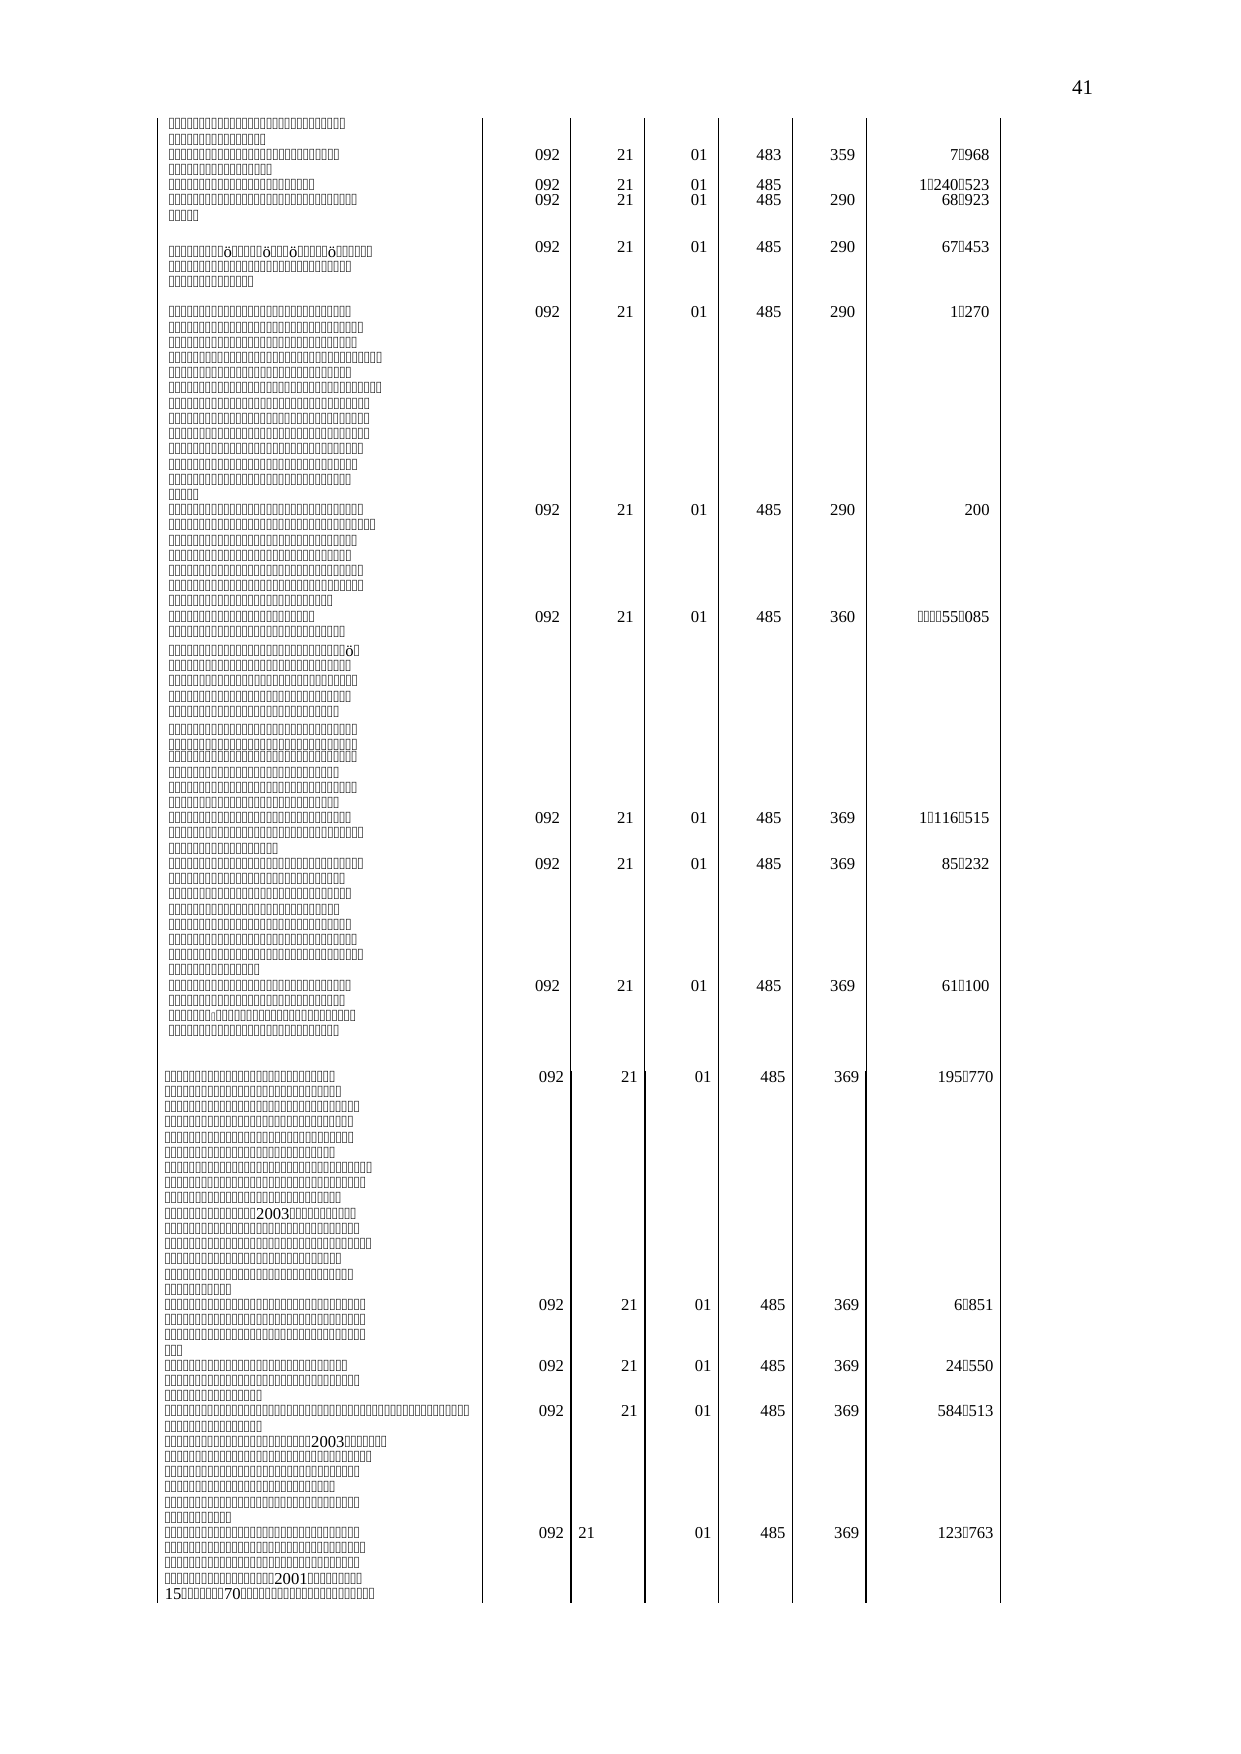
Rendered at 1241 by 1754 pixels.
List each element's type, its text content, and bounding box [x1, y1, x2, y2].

table_cell  [793, 1527, 865, 1603]
table_cell  [645, 980, 718, 1071]
table_cell   [158, 194, 482, 241]
table_cell  [867, 194, 1000, 241]
table_cell [793, 118, 866, 148]
table_cell  [719, 504, 792, 610]
table_cell  [571, 812, 644, 858]
table_cell  [571, 980, 644, 1071]
table_cell [571, 118, 644, 148]
table_cell  [483, 179, 570, 194]
table_cell  [483, 504, 570, 610]
table_cell  [793, 812, 866, 858]
table_cell  [867, 179, 1000, 194]
table_cell  [719, 1360, 792, 1405]
table_cell  [645, 504, 718, 610]
table_cell  [483, 306, 570, 504]
table_cell  [719, 179, 792, 194]
table_cell  [867, 1299, 1000, 1360]
table_cell  [719, 1299, 792, 1360]
table_cell  [571, 858, 644, 979]
table_cell  [793, 1405, 865, 1527]
table_cell  [793, 858, 866, 979]
table_cell  [571, 241, 644, 306]
table_cell  [719, 306, 792, 504]
table_cell  [645, 149, 718, 179]
table_cell  [793, 194, 866, 241]
table_cell [483, 118, 570, 148]
table_cell     [158, 980, 482, 1071]
table_cell  [719, 858, 792, 979]
table_cell  [645, 241, 718, 306]
table_cell  [867, 1360, 1000, 1405]
table_cell  [719, 980, 792, 1071]
table_cell  [867, 241, 1000, 306]
table_cell  [793, 1071, 865, 1299]
table_cell              [158, 306, 482, 504]
table_cell  [719, 149, 792, 179]
table_cell  [867, 504, 1000, 610]
table_cell  [483, 1071, 570, 1299]
table_cell  [645, 610, 718, 812]
table_cell  [793, 504, 866, 610]
table_cell         [158, 858, 482, 979]
table_cell   [158, 149, 482, 179]
table_cell  [483, 812, 570, 858]
table_cell  [571, 179, 644, 194]
table_cell [719, 118, 792, 148]
table_cell  [572, 1071, 644, 1299]
table_cell  [571, 194, 644, 241]
table_cell   [158, 118, 482, 148]
table_cell  [793, 306, 866, 504]
table_cell  [793, 610, 866, 812]
table_cell  [645, 179, 718, 194]
table_cell  [483, 980, 570, 1071]
table_cell  [646, 1071, 718, 1299]
table_cell  [719, 1527, 792, 1603]
table_cell  [572, 1299, 644, 1360]
table_cell    [158, 812, 482, 858]
table_cell  [793, 1299, 865, 1360]
table_cell  [572, 1405, 644, 1527]
table_cell öööö   [158, 241, 482, 306]
table_cell  [867, 980, 1000, 1071]
table_cell [793, 179, 866, 194]
table_cell  [719, 1071, 792, 1299]
table_cell  [793, 149, 866, 179]
table_cell  [483, 1360, 570, 1405]
table_cell  [645, 194, 718, 241]
table_cell   ö           [158, 610, 482, 812]
table_cell  [483, 241, 570, 306]
table_cell  [572, 1360, 644, 1405]
table_cell  [483, 194, 570, 241]
table_cell  [867, 1071, 1000, 1299]
table_cell  [719, 1405, 792, 1527]
table_cell  [483, 1405, 570, 1527]
table_cell  [793, 1360, 865, 1405]
table_cell  [646, 1405, 718, 1527]
table_cell  [158, 179, 482, 194]
table_cell  [645, 812, 718, 858]
table_cell  [719, 194, 792, 241]
table_cell  [645, 858, 718, 979]
table_cell        [158, 504, 482, 610]
table_cell [645, 118, 718, 148]
table_cell  [793, 980, 866, 1071]
table_cell     [158, 1299, 482, 1360]
table_cell  [646, 1360, 718, 1405]
table_cell  [646, 1527, 718, 1603]
table_cell  [719, 241, 792, 306]
table_cell  [483, 149, 570, 179]
table_cell  [483, 1527, 570, 1603]
table_cell  [572, 1527, 644, 1603]
table_cell  [867, 610, 1000, 812]
table_cell [867, 118, 1000, 148]
table_cell  [867, 149, 1000, 179]
table_cell  [645, 306, 718, 504]
table_cell    [158, 1360, 482, 1405]
table_cell  [571, 306, 644, 504]
table_cell  [719, 812, 792, 858]
table_cell  [867, 1527, 1000, 1603]
table_cell  [719, 610, 792, 812]
table_cell  [571, 610, 644, 812]
table_cell  [483, 610, 570, 812]
table_cell  [867, 858, 1000, 979]
table_cell  [571, 149, 644, 179]
table_cell  [793, 241, 866, 306]
table_cell  [483, 1299, 570, 1360]
table_cell  [571, 504, 644, 610]
table_cell  [867, 306, 1000, 504]
table_cell  [867, 1405, 1000, 1527]
table_cell      [158, 1527, 482, 1603]
table_cell                [158, 1071, 482, 1299]
table_cell  [867, 812, 1000, 858]
table_cell        [158, 1405, 482, 1527]
table_cell  [483, 858, 570, 979]
table_cell  [646, 1299, 718, 1360]
